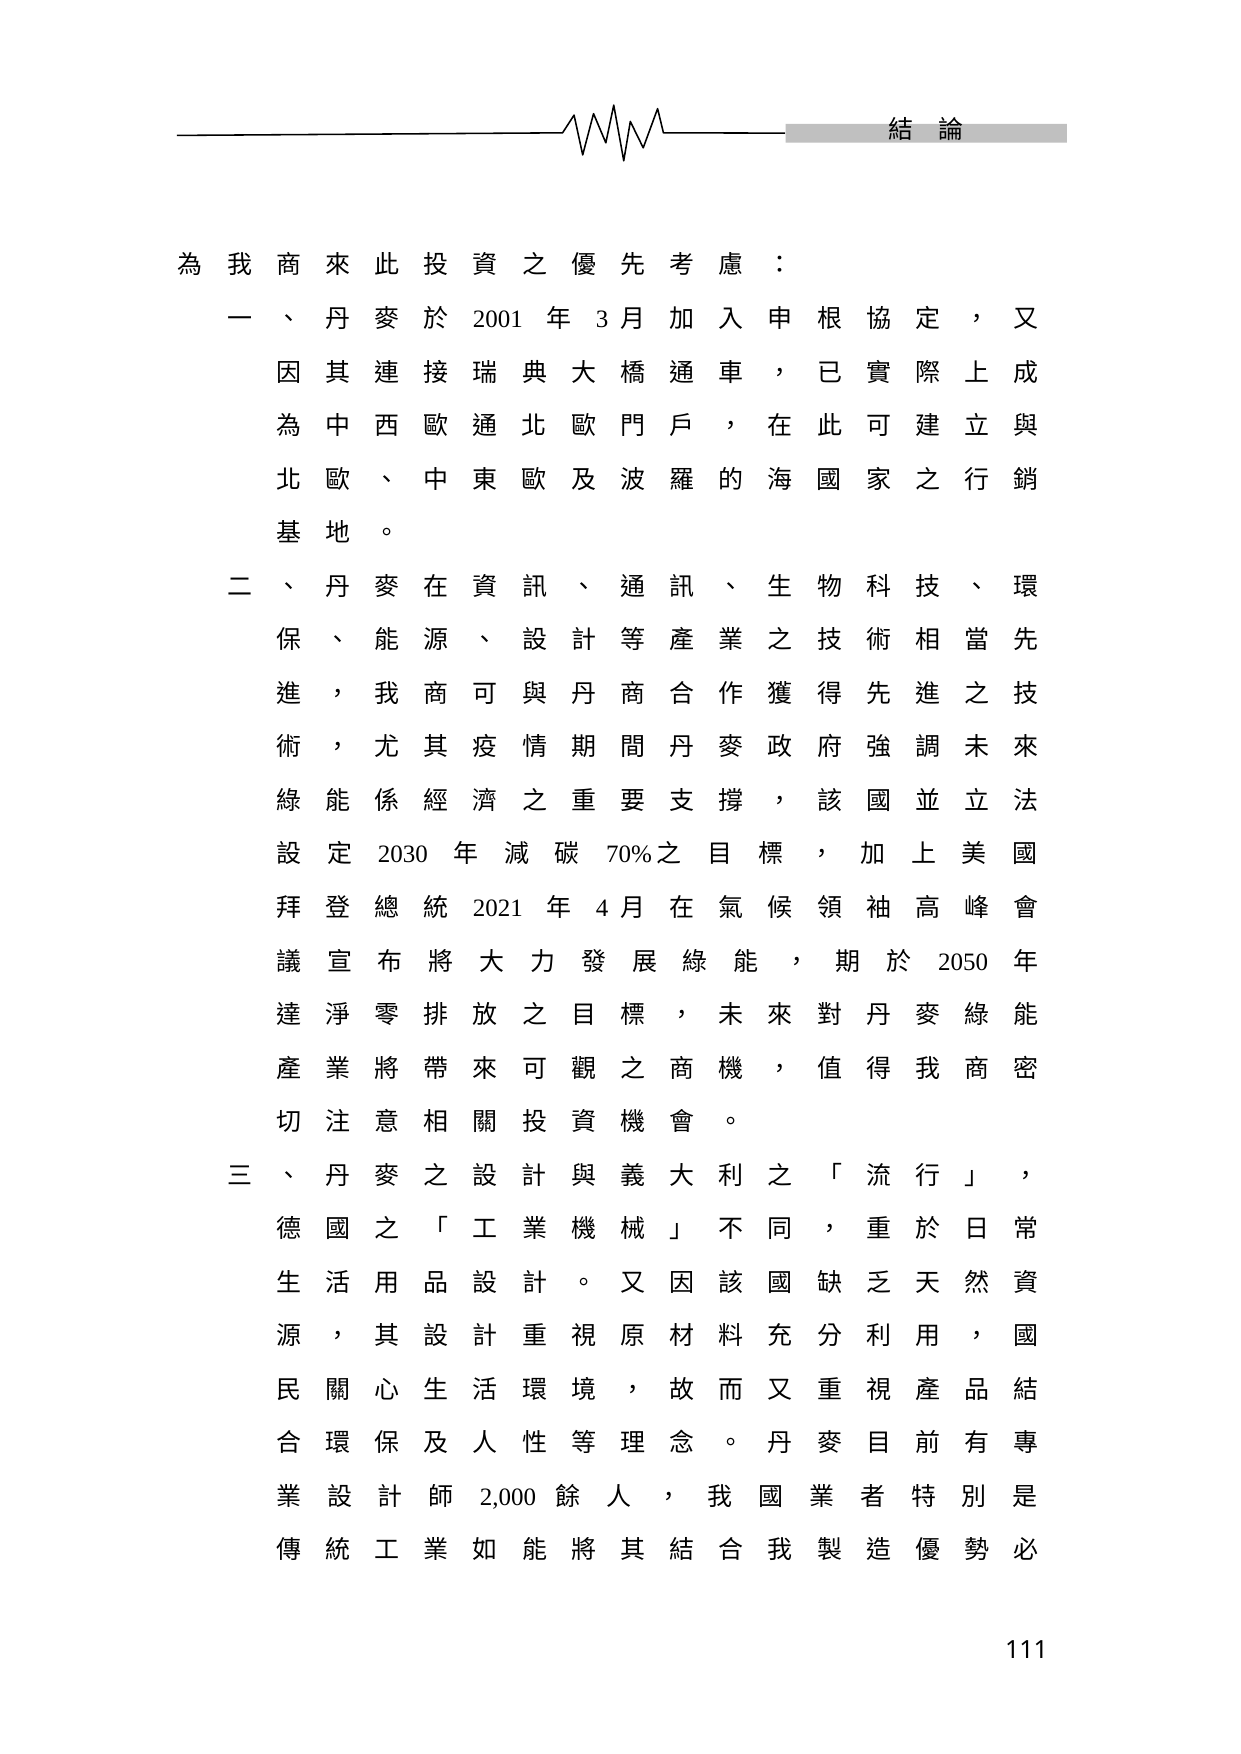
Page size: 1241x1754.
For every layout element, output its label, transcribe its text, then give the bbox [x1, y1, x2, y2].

text 二、丹麥在資訊、通訊、生物科技、環保、能源、設計等產業之技術相當先進，我商可與丹商合作獲得先進之技術，尤其疫情期間丹麥政府強調未來綠能係經濟之重要支撐，該國並立法設定2030年減碳70%之目標，加上美國拜登總統2021年4月在氣候領袖高峰會議宣布將大力發展綠能，期於2050年達淨零排放之目標，未來對丹麥綠能產業將帶來可觀之商機，值得我商密切注意相關投資機會。 [207, 557, 1063, 1146]
text 為我商來此投資之優先考慮： [178, 236, 1063, 290]
text 一、丹麥於2001年3月加入申根協定，又因其連接瑞典大橋通車，已實際上成為中西歐通北歐門戶，在此可建立與北歐、中東歐及波羅的海國家之行銷基地。 [207, 290, 1063, 557]
text 三、丹麥之設計與義大利之「流行」，德國之「工業機械」不同，重於日常生活用品設計。又因該國缺乏天然資源，其設計重視原材料充分利用，國民關心生活環境，故而又重視產品結合環保及人性等理念。丹麥目前有專業設計師2,000餘人，我國業者特別是傳統工業如能將其結合我製造優勢必 [207, 1146, 1063, 1575]
